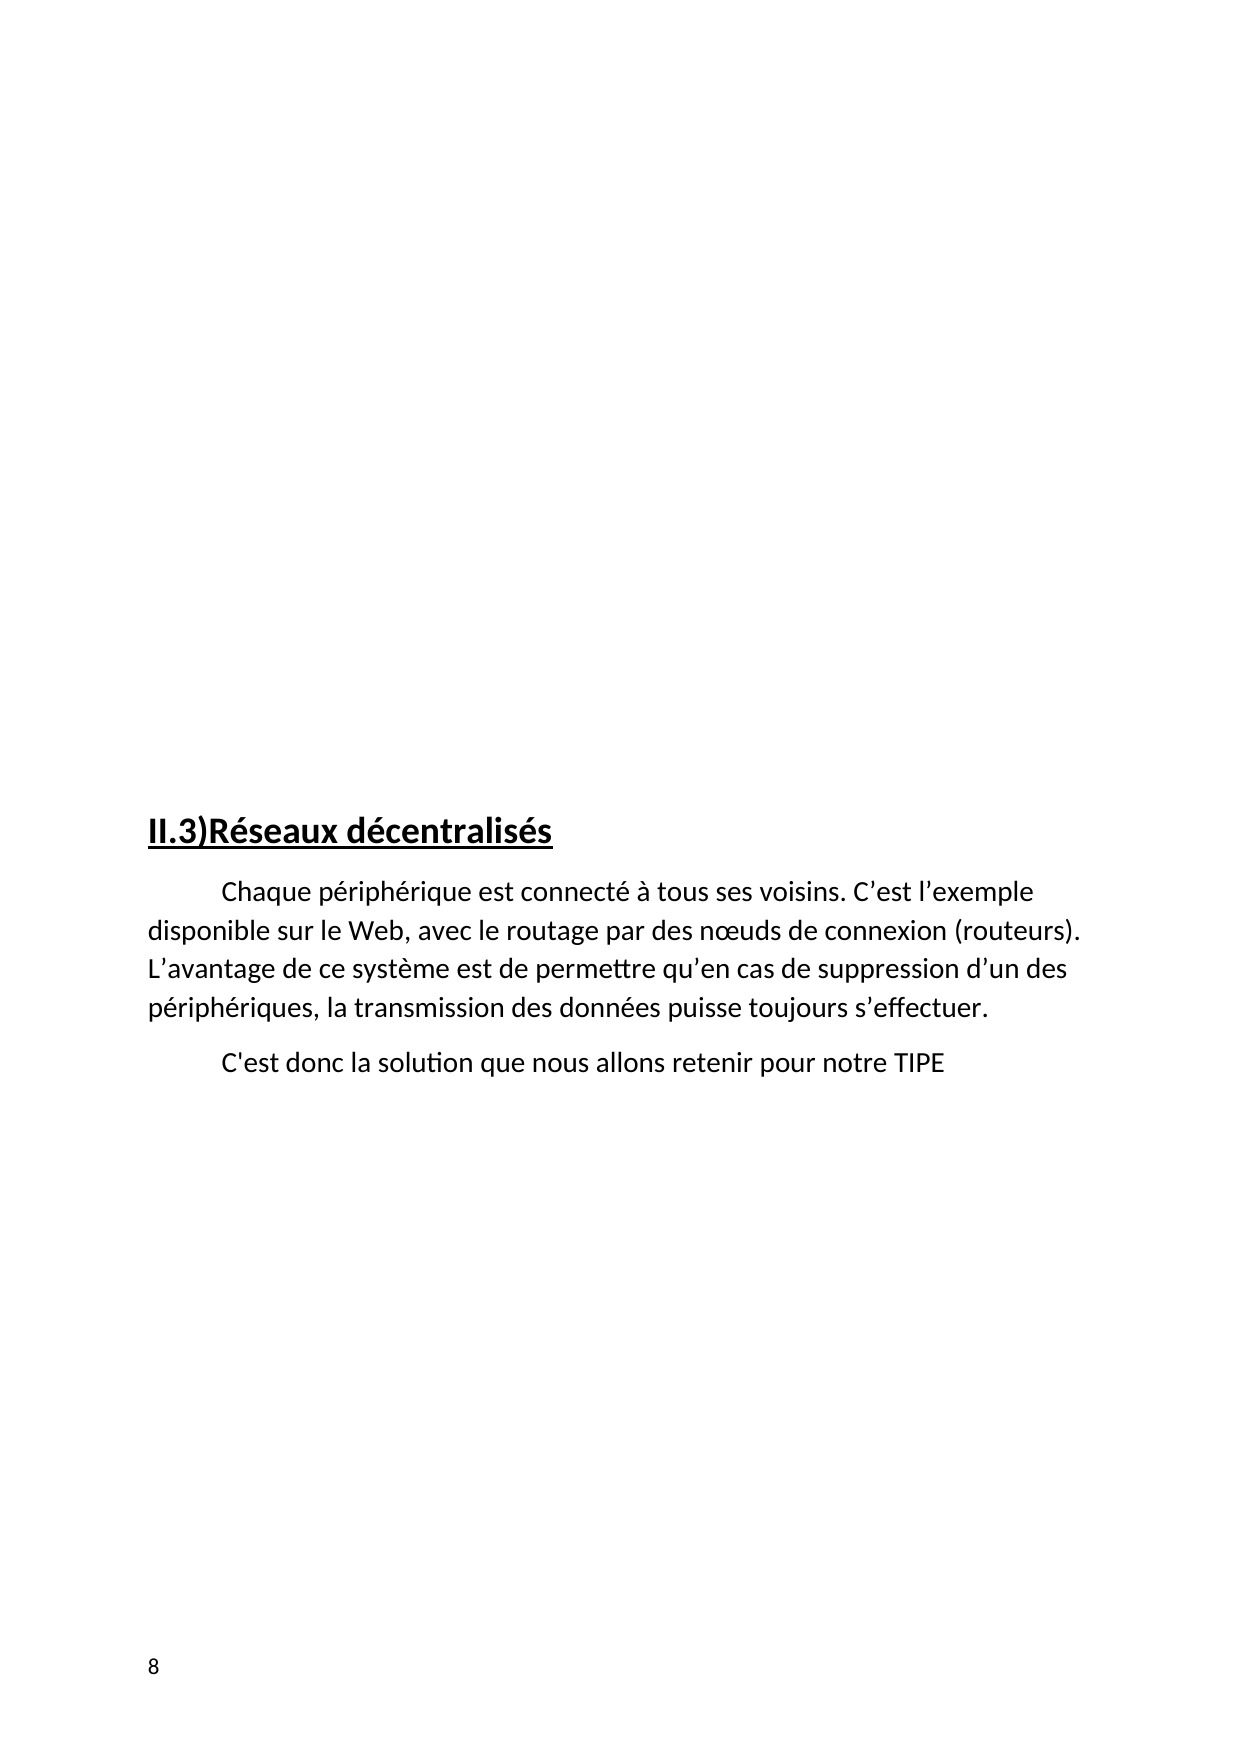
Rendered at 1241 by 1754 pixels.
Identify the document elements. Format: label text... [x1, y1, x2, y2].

text II.3)Réseaux décentralisés [148, 807, 1093, 853]
text Chaque périphérique est connecté à tous ses voisins. C’est l’exemple disponible sur le Web, avec le routage par des nœuds de connexion (routeurs). L’avantage de ce système est de permettre qu’en cas de suppression d’un des périphériques, la transmission des données puisse toujours s’effectuer. [148, 873, 1093, 1024]
text C'est donc la solution que nous allons retenir pour notre TIPE [148, 1044, 1093, 1079]
